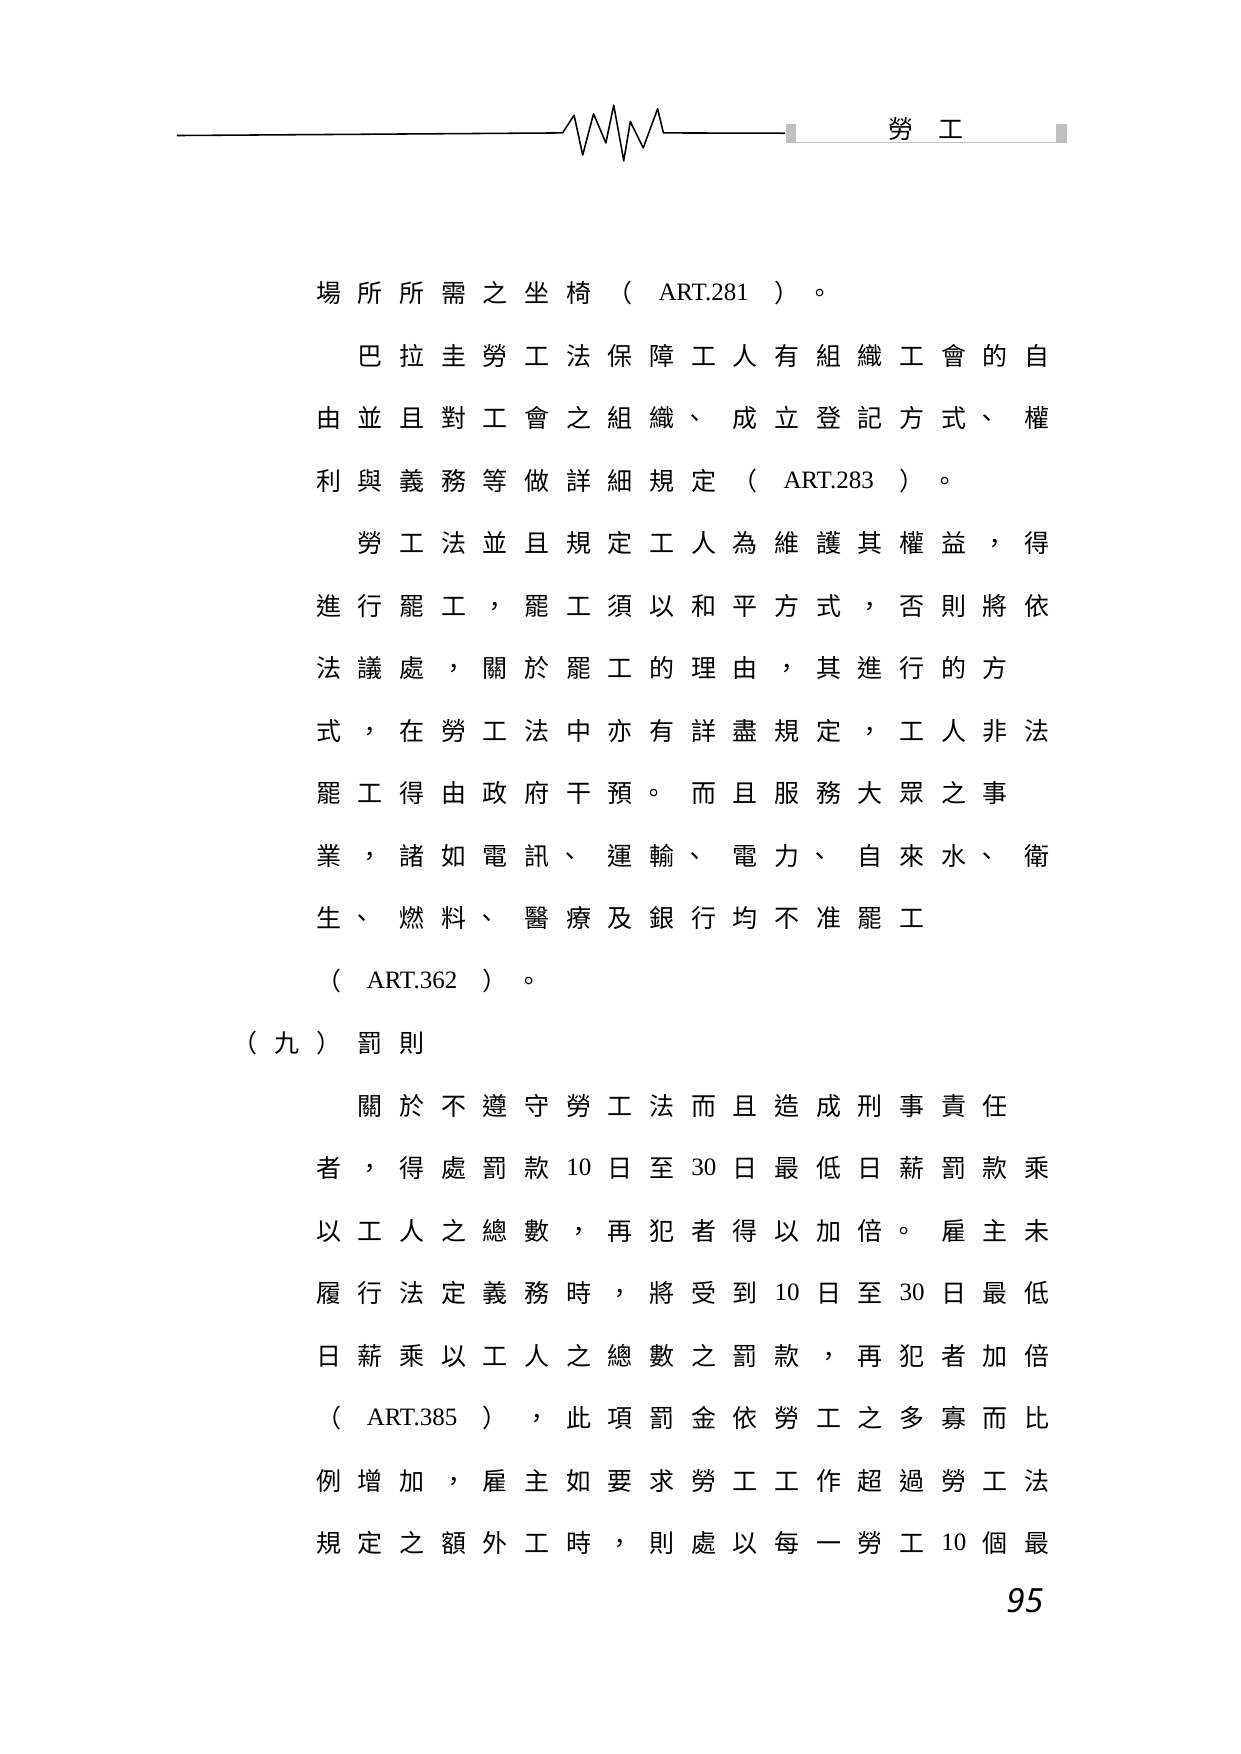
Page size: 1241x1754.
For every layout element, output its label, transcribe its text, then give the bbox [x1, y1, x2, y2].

text （九）罰則 [207, 1000, 1058, 1063]
text 巴拉圭勞工法保障工人有組織工會的自由並且對工會之組織、成立登記方式、權利與義務等做詳細規定（ART.283）。 [281, 313, 1058, 500]
text 場所所需之坐椅（ART.281）。 [281, 250, 1058, 313]
text 勞工法並且規定工人為維護其權益，得進行罷工，罷工須以和平方式，否則將依法議處，關於罷工的理由，其進行的方式，在勞工法中亦有詳盡規定，工人非法罷工得由政府干預。而且服務大眾之事業，諸如電訊、運輸、電力、自來水、衛生、燃料、醫療及銀行均不准罷工（ART.362）。 [281, 500, 1058, 1000]
text 關於不遵守勞工法而且造成刑事責任者，得處罰款10日至30日最低日薪罰款乘以工人之總數，再犯者得以加倍。雇主未履行法定義務時，將受到10日至30日最低日薪乘以工人之總數之罰款，再犯者加倍（ART.385），此項罰金依勞工之多寡而比例增加，雇主如要求勞工工作超過勞工法規定之額外工時，則處以每一勞工10個最 [281, 1063, 1058, 1563]
